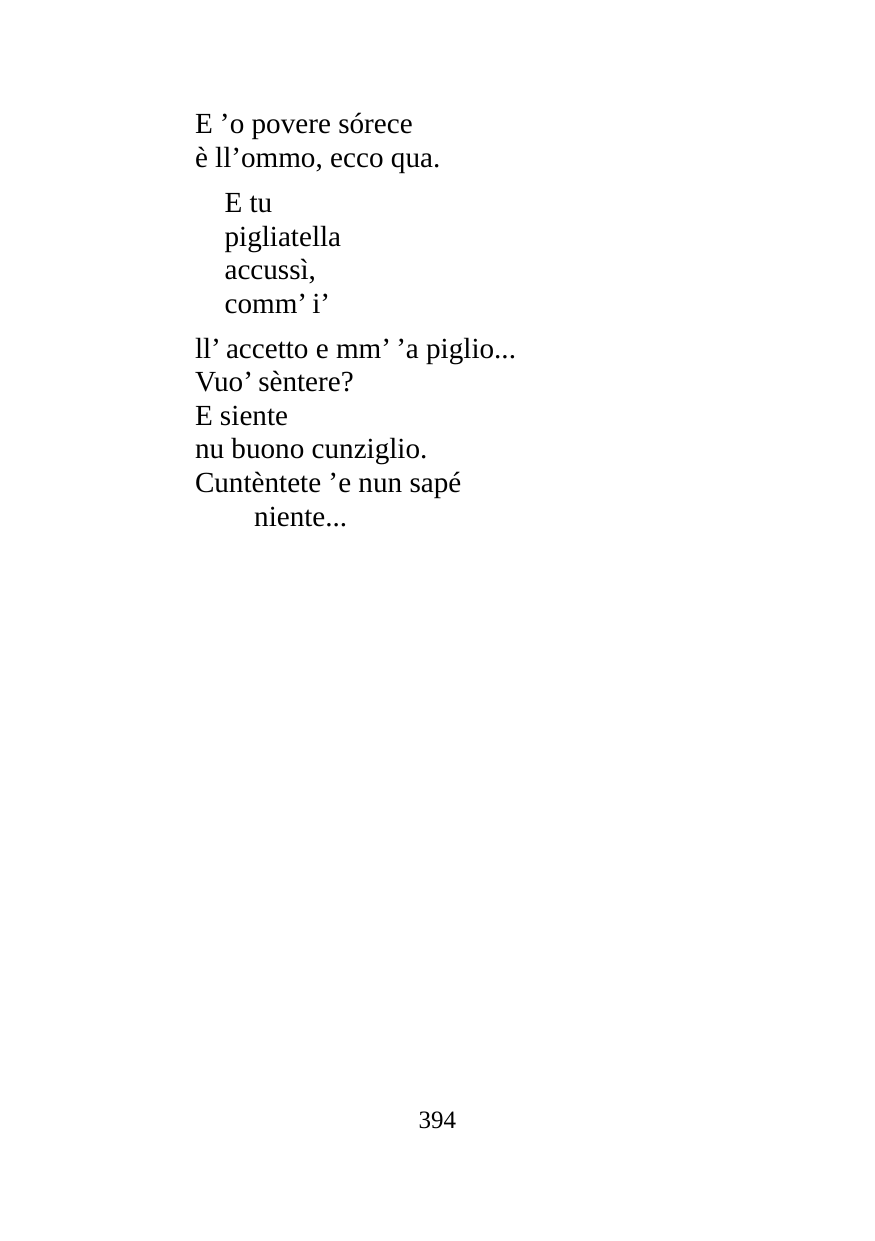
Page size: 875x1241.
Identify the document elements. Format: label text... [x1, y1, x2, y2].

text E tu [224, 185, 768, 219]
text nu buono cunziglio. [195, 432, 768, 465]
text comm’ i’ [224, 286, 768, 319]
text ll’ accetto e mm’ ’a piglio... [195, 331, 768, 364]
text Cuntèntete ’e nun sapé [195, 465, 768, 499]
text accussì, [224, 252, 768, 286]
text E siente [195, 398, 768, 432]
text è ll’ommo, ecco qua. [195, 140, 768, 173]
text Vuo’ sèntere? [195, 364, 768, 398]
text E ’o povere sórece [195, 106, 768, 140]
text pigliatella [224, 219, 768, 252]
text niente... [254, 499, 768, 532]
